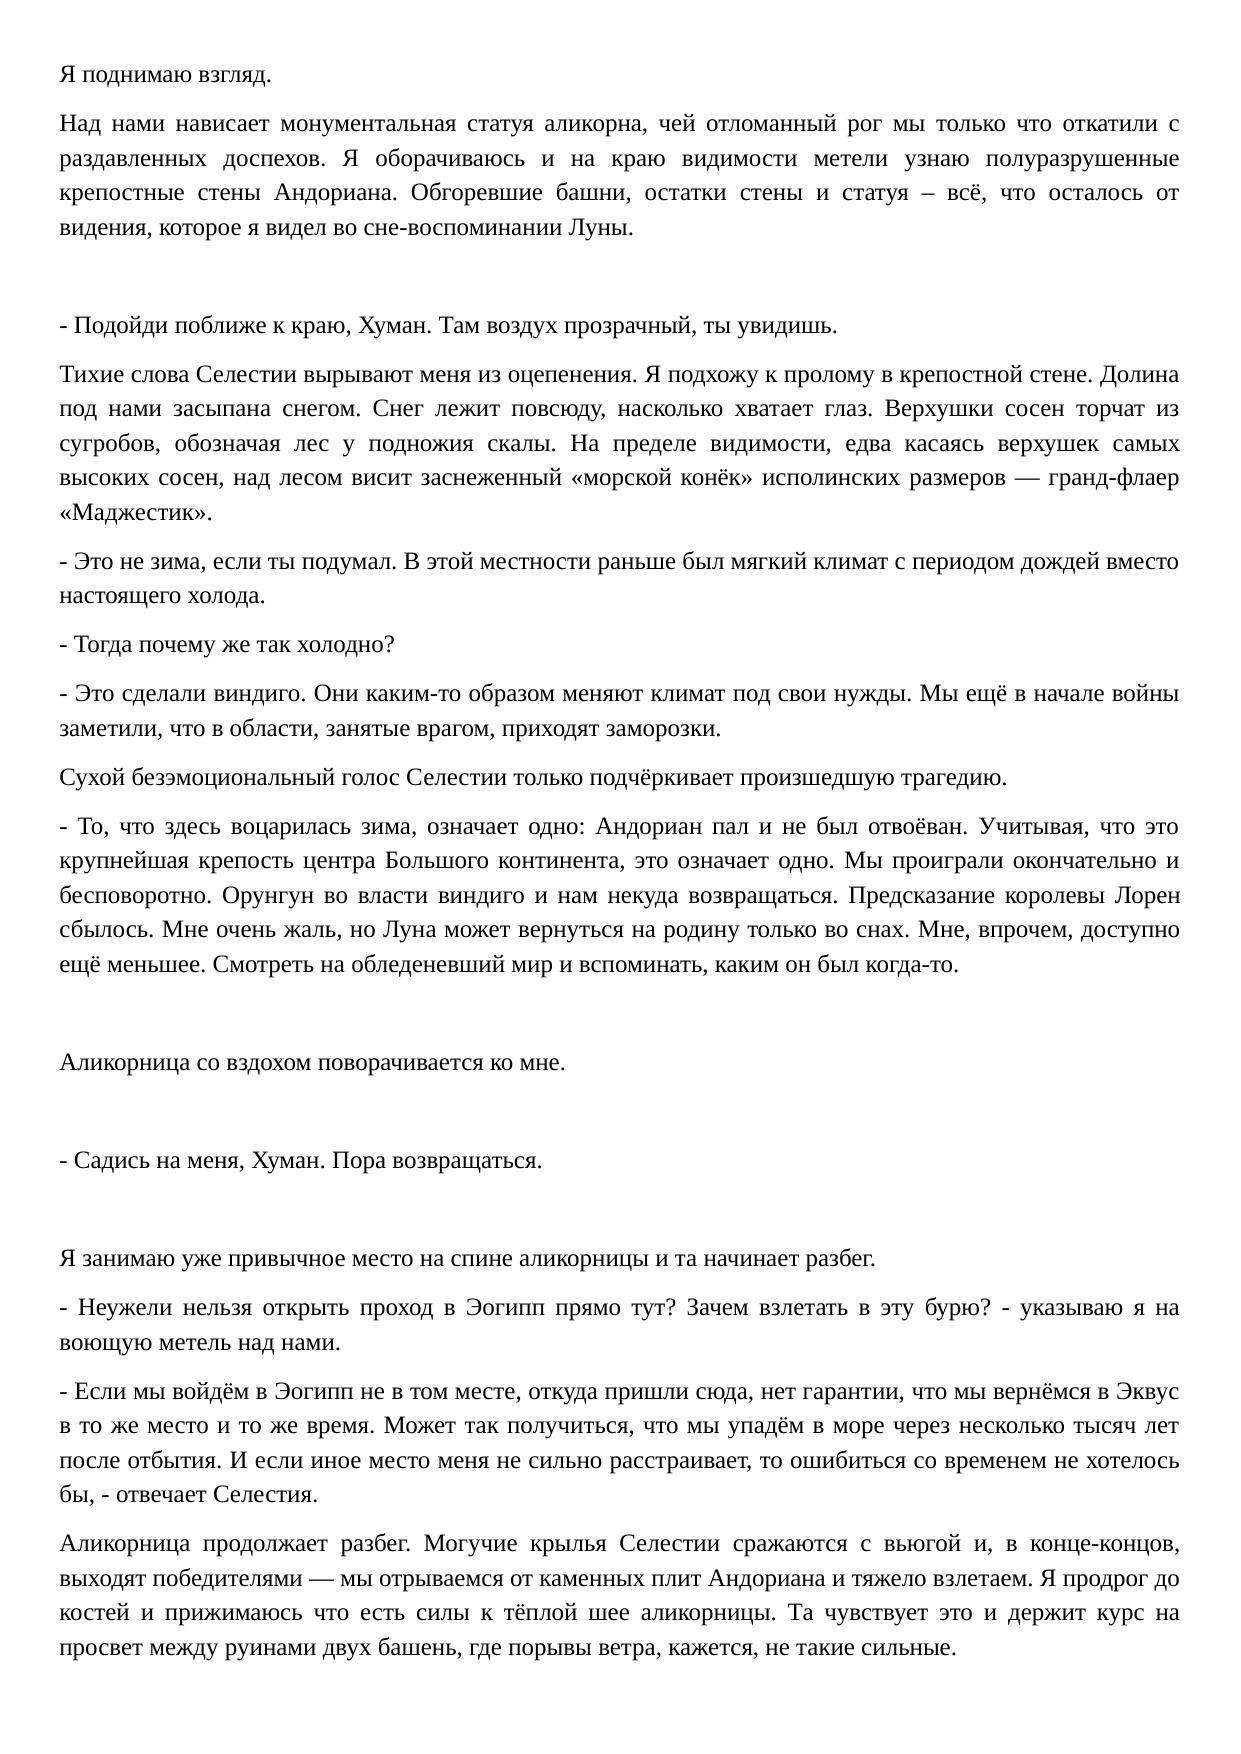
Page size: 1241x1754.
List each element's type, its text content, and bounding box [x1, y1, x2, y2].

text - Садись на меня, Хуман. Пора возвращаться. [59, 1145, 1181, 1174]
text - Это не зима, если ты подумал. В этой местности раньше был мягкий климат с периодом дождей вместо настоящего холода. [59, 546, 1181, 609]
text Аликорница со вздохом поворачивается ко мне. [59, 1047, 1181, 1076]
text Сухой безэмоциональный голос Селестии только подчёркивает произшедшую трагедию. [59, 762, 1181, 791]
text Над нами нависает монументальная статуя аликорна, чей отломанный рог мы только что откатили с раздавленных доспехов. Я оборачиваюсь и на краю видимости метели узнаю полуразрушенные крепостные стены Андориана. Обгоревшие башни, остатки стены и статуя – всё, что осталось от видения, которое я видел во сне-воспоминании Луны. [59, 108, 1181, 240]
text - Подойди поближе к краю, Хуман. Там воздух прозрачный, ты увидишь. [59, 310, 1181, 338]
text Я занимаю уже привычное место на спине аликорницы и та начинает разбег. [59, 1243, 1181, 1272]
text - Тогда почему же так холодно? [59, 629, 1181, 658]
text - То, что здесь воцарилась зима, означает одно: Андориан пал и не был отвоёван. Учитывая, что это крупнейшая крепость центра Большого континента, это означает одно. Мы проиграли окончательно и бесповоротно. Орунгун во власти виндиго и нам некуда возвращаться. Предсказание королевы Лорен сбылось. Мне очень жаль, но Луна может вернуться на родину только во снах. Мне, впрочем, доступно ещё меньшее. Смотреть на обледеневший мир и вспоминать, каким он был когда-то. [59, 811, 1181, 978]
text - Если мы войдём в Эогипп не в том месте, откуда пришли сюда, нет гарантии, что мы вернёмся в Эквус в то же место и то же время. Может так получиться, что мы упадём в море через несколько тысяч лет после отбытия. И если иное место меня не сильно расстраивает, то ошибиться со временем не хотелось бы, - отвечает Селестия. [59, 1376, 1181, 1508]
text Я поднимаю взгляд. [59, 59, 1181, 88]
text Тихие слова Селестии вырывают меня из оцепенения. Я подхожу к пролому в крепостной стене. Долина под нами засыпана снегом. Снег лежит повсюду, насколько хватает глаз. Верхушки сосен торчат из сугробов, обозначая лес у подножия скалы. На пределе видимости, едва касаясь верхушек самых высоких сосен, над лесом висит заснеженный «морской конёк» исполинских размеров — гранд-флаер «Маджестик». [59, 359, 1181, 525]
text Аликорница продолжает разбег. Могучие крылья Селестии сражаются с вьюгой и, в конце-концов, выходят победителями — мы отрываемся от каменных плит Андориана и тяжело взлетаем. Я продрог до костей и прижимаюсь что есть силы к тёплой шее аликорницы. Та чувствует это и держит курс на просвет между руинами двух башень, где порывы ветра, кажется, не такие сильные. [59, 1528, 1181, 1661]
text - Неужели нельзя открыть проход в Эогипп прямо тут? Зачем взлетать в эту бурю? - указываю я на воющую метель над нами. [59, 1292, 1181, 1356]
text - Это сделали виндиго. Они каким-то образом меняют климат под свои нужды. Мы ещё в начале войны заметили, что в области, занятые врагом, приходят заморозки. [59, 678, 1181, 742]
